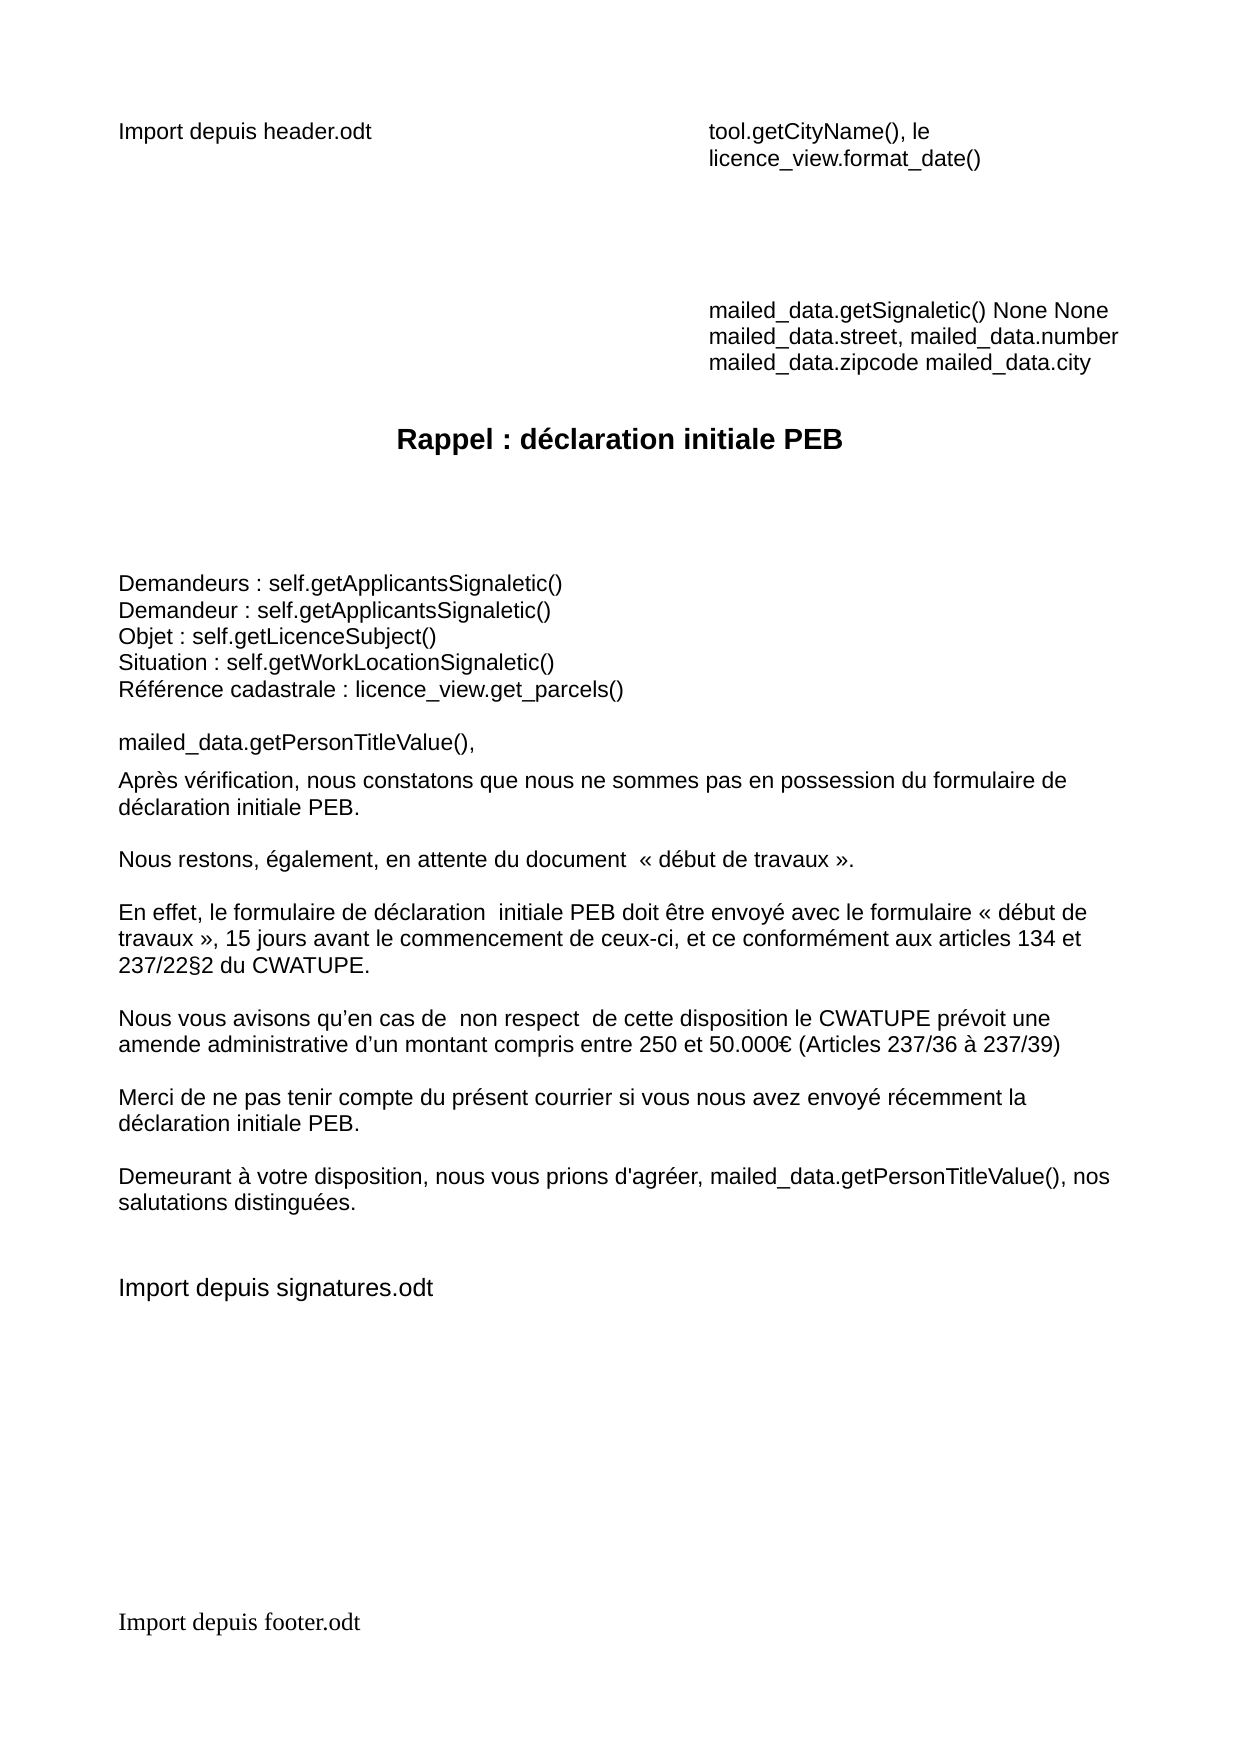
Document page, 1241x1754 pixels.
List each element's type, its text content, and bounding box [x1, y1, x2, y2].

text Situation : self.getWorkLocationSignaletic() [118, 649, 1122, 676]
text Nous vous avisons qu’en cas de non respect de cette disposition le CWATUPE prévoit une amende administrative d’un montant compris entre 250 et 50.000€ (Articles 237/36 à 237/39) [118, 1004, 1122, 1057]
text Nous restons, également, en attente du document « début de travaux ». [118, 846, 1122, 899]
text mailed_data.getPersonTitleValue(), [118, 728, 1122, 755]
text Demandeurs : self.getApplicantsSignaletic() [118, 570, 1122, 597]
text Merci de ne pas tenir compte du présent courrier si vous nous avez envoyé récemment la déclaration initiale PEB. [118, 1083, 1122, 1136]
text Référence cadastrale : licence_view.get_parcels() [118, 676, 1122, 702]
text Demeurant à votre disposition, nous vous prions d'agréer, mailed_data.getPersonTitleValue(), nos salutations distinguées. [118, 1163, 1122, 1215]
text En effet, le formulaire de déclaration initiale PEB doit être envoyé avec le formulaire « début de travaux », 15 jours avant le commencement de ceux-ci, et ce conformément aux articles 134 et 237/22§2 du CWATUPE. [118, 899, 1122, 978]
table_header tool.getCityName(), le licence_view.format_date() mailed_data.getSignaletic() None None mailed_data.street, mailed_data.number mailed_data.zipcode mailed_data.city [709, 118, 1128, 388]
title Rappel : déclaration initiale PEB [118, 422, 1122, 455]
text Import depuis signatures.odt [118, 1273, 1122, 1302]
table_header Import depuis header.odt [118, 118, 708, 388]
text Demandeur : self.getApplicantsSignaletic() [118, 597, 1122, 623]
text Objet : self.getLicenceSubject() [118, 623, 1122, 649]
text Après vérification, nous constatons que nous ne sommes pas en possession du formulaire de déclaration initiale PEB. [118, 767, 1122, 820]
